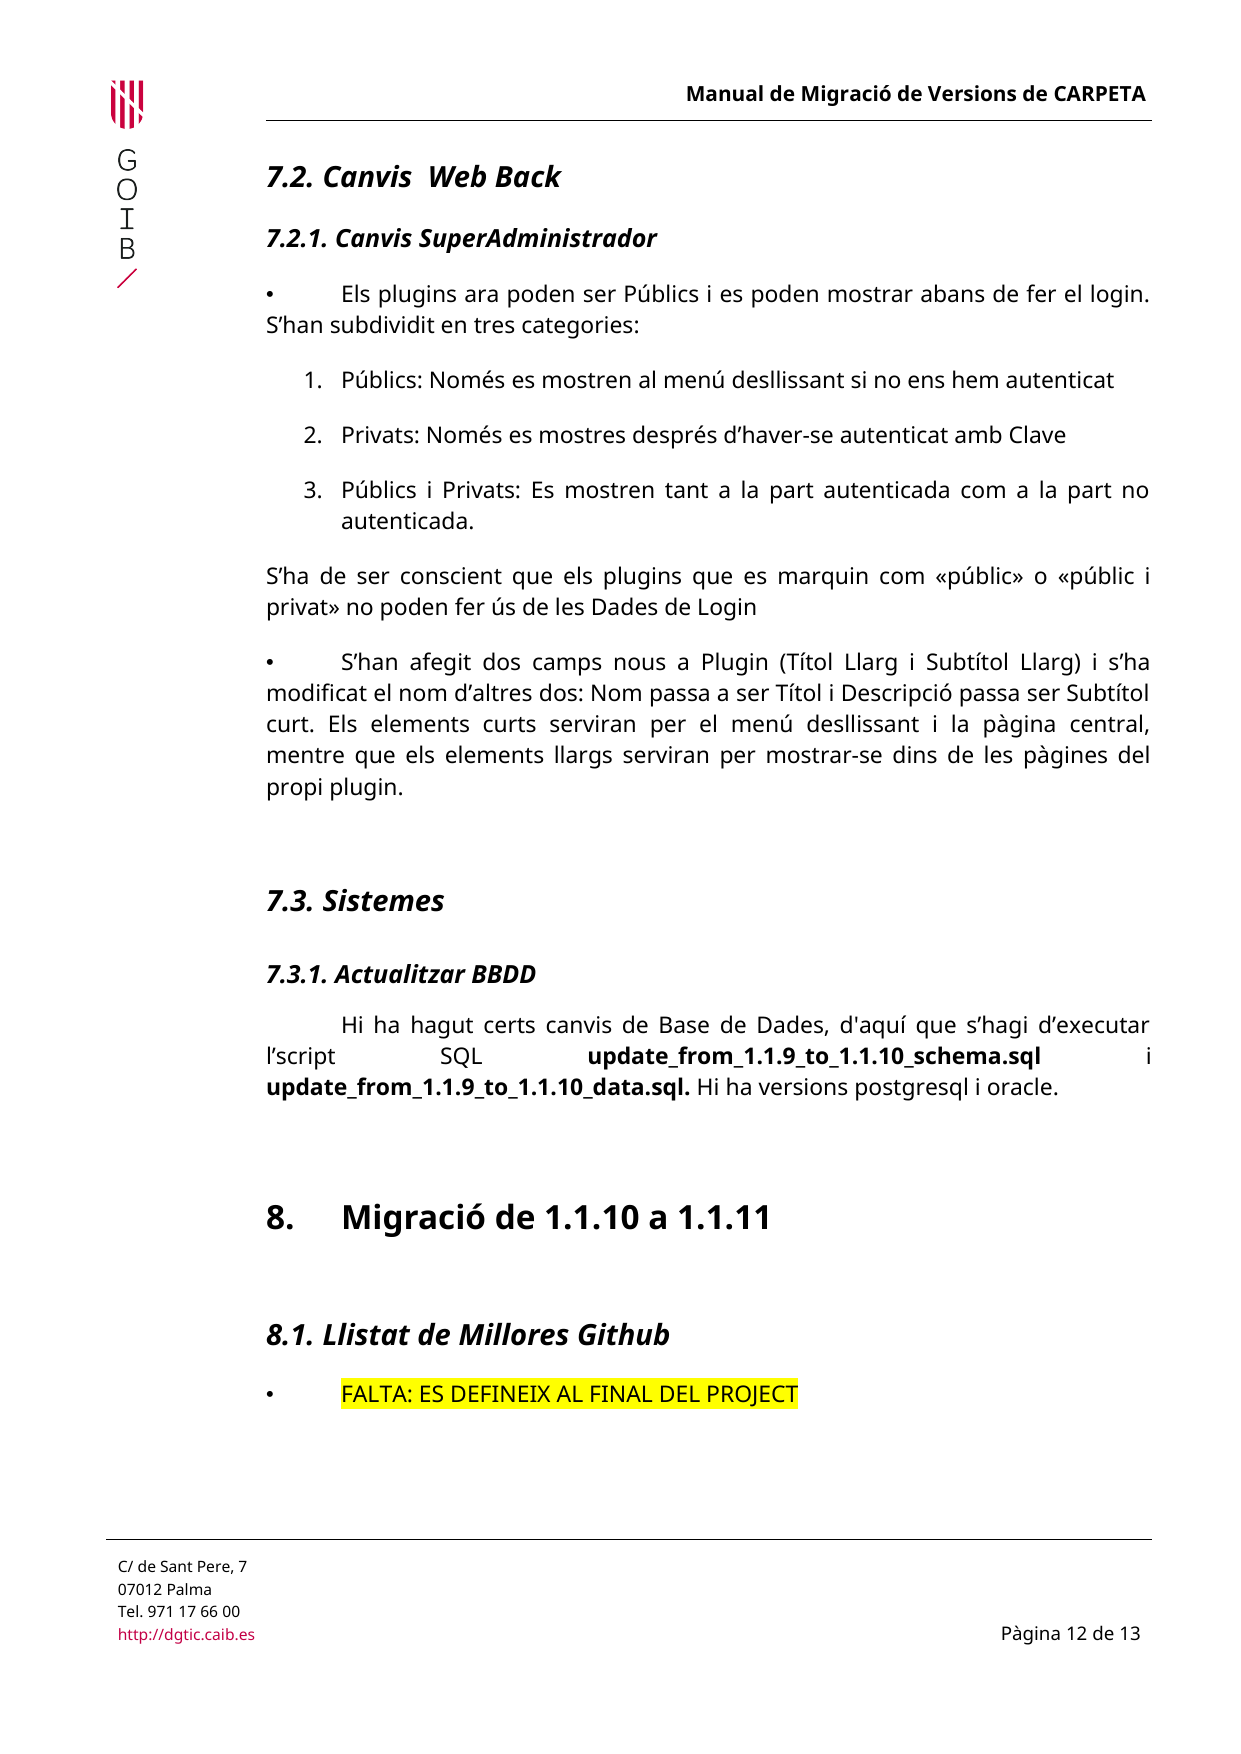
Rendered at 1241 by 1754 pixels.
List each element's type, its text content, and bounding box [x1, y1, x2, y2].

list Públics i Privats: Es mostren tant a la part autenticada com a la part no autenticada. [303, 474, 1152, 536]
list Els plugins ara poden ser Públics i es poden mostrar abans de fer el login. S’han subdividit en tres categories: [266, 278, 1152, 341]
subtitle Canvis SuperAdministrador [266, 220, 1152, 254]
list Públics: Només es mostren al menú desllissant si no ens hem autenticat [303, 364, 1152, 395]
subtitle Migració de 1.1.10 a 1.1.11 [266, 1194, 1152, 1239]
subtitle Llistat de Millores Github [266, 1314, 1152, 1353]
list Hi ha hagut certs canvis de Base de Dades, d'aquí que s’hagi d’executar l’script SQL update_from_1.1.9_to_1.1.10_schema.sql i update_from_1.1.9_to_1.1.10_data.sql. Hi ha versions postgresql i oracle. [266, 1009, 1152, 1103]
list S’han afegit dos camps nous a Plugin (Títol Llarg i Subtítol Llarg) i s’ha modificat el nom d’altres dos: Nom passa a ser Títol i Descripció passa ser Subtítol curt. Els elements curts serviran per el menú desllissant i la pàgina central, mentre que els elements llargs serviran per mostrar-se dins de les pàgines del propi plugin. [266, 646, 1152, 802]
subtitle Canvis Web Back [266, 156, 1152, 196]
subtitle Sistemes [266, 880, 1152, 920]
picture [82, 57, 172, 319]
text S’ha de ser conscient que els plugins que es marquin com «públic» o «públic i privat» no poden fer ús de les Dades de Login [266, 560, 1152, 622]
subtitle Actualitzar BBDD [266, 957, 1152, 991]
list Privats: Només es mostres després d’haver-se autenticat amb Clave [303, 419, 1152, 450]
list FALTA: ES DEFINEIX AL FINAL DEL PROJECT [266, 1378, 1152, 1409]
